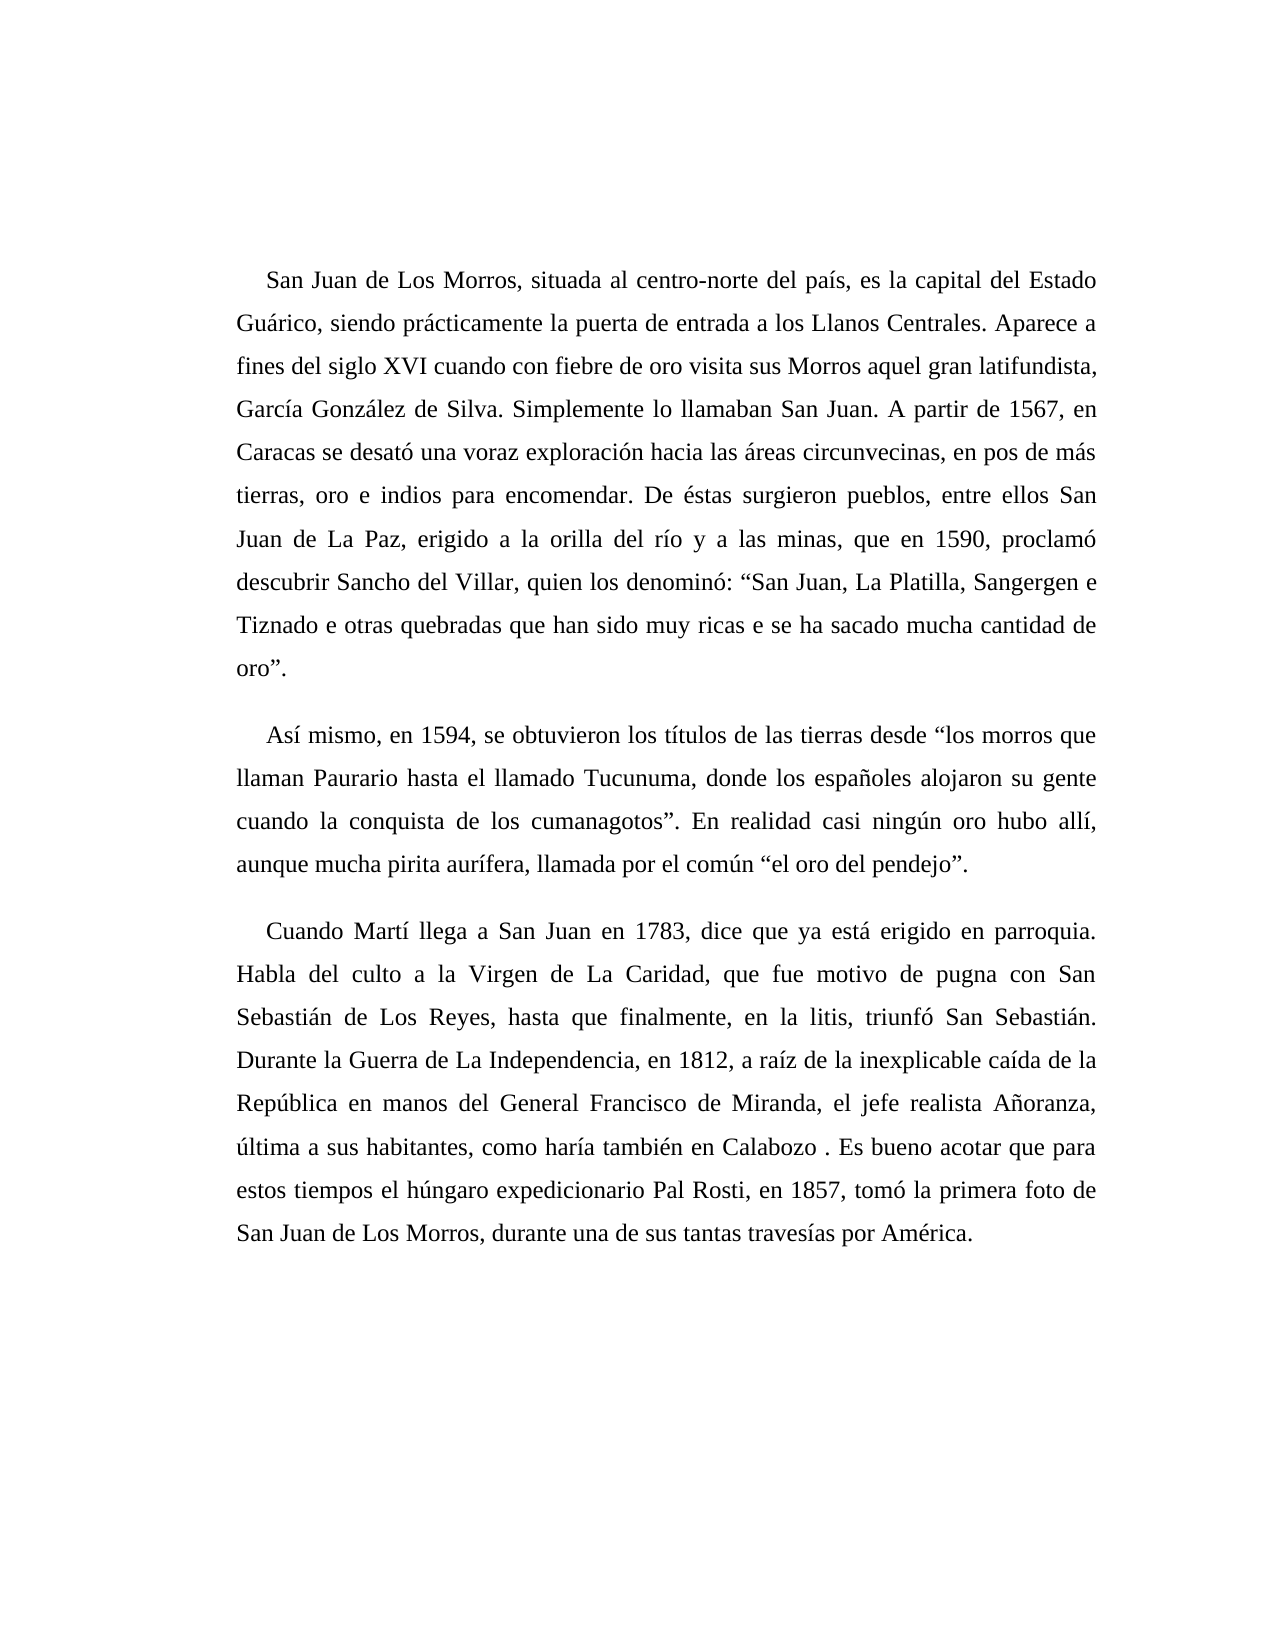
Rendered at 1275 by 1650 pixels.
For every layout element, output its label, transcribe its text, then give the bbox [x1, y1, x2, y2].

text San Juan de Los Morros, situada al centro-norte del país, es la capital del Estado Guárico, siendo prácticamente la puerta de entrada a los Llanos Centrales. Aparece a fines del siglo XVI cuando con fiebre de oro visita sus Morros aquel gran latifundista, García González de Silva. Simplemente lo llamaban San Juan. A partir de 1567, en Caracas se desató una voraz exploración hacia las áreas circunvecinas, en pos de más tierras, oro e indios para encomendar. De éstas surgieron pueblos, entre ellos San Juan de La Paz, erigido a la orilla del río y a las minas, que en 1590, proclamó descubrir Sancho del Villar, quien los denominó: “San Juan, La Platilla, Sangergen e Tiznado e otras quebradas que han sido muy ricas e se ha sacado mucha cantidad de oro”. [236, 265, 1098, 682]
text Así mismo, en 1594, se obtuvieron los títulos de las tierras desde “los morros que llaman Paurario hasta el llamado Tucunuma, donde los españoles alojaron su gente cuando la conquista de los cumanagotos”. En realidad casi ningún oro hubo allí, aunque mucha pirita aurífera, llamada por el común “el oro del pendejo”. [236, 720, 1098, 878]
text Cuando Martí llega a San Juan en 1783, dice que ya está erigido en parroquia. Habla del culto a la Virgen de La Caridad, que fue motivo de pugna con San Sebastián de Los Reyes, hasta que finalmente, en la litis, triunfó San Sebastián. Durante la Guerra de La Independencia, en 1812, a raíz de la inexplicable caída de la República en manos del General Francisco de Miranda, el jefe realista Añoranza, última a sus habitantes, como haría también en Calabozo . Es bueno acotar que para estos tiempos el húngaro expedicionario Pal Rosti, en 1857, tomó la primera foto de San Juan de Los Morros, durante una de sus tantas travesías por América. [236, 916, 1098, 1247]
